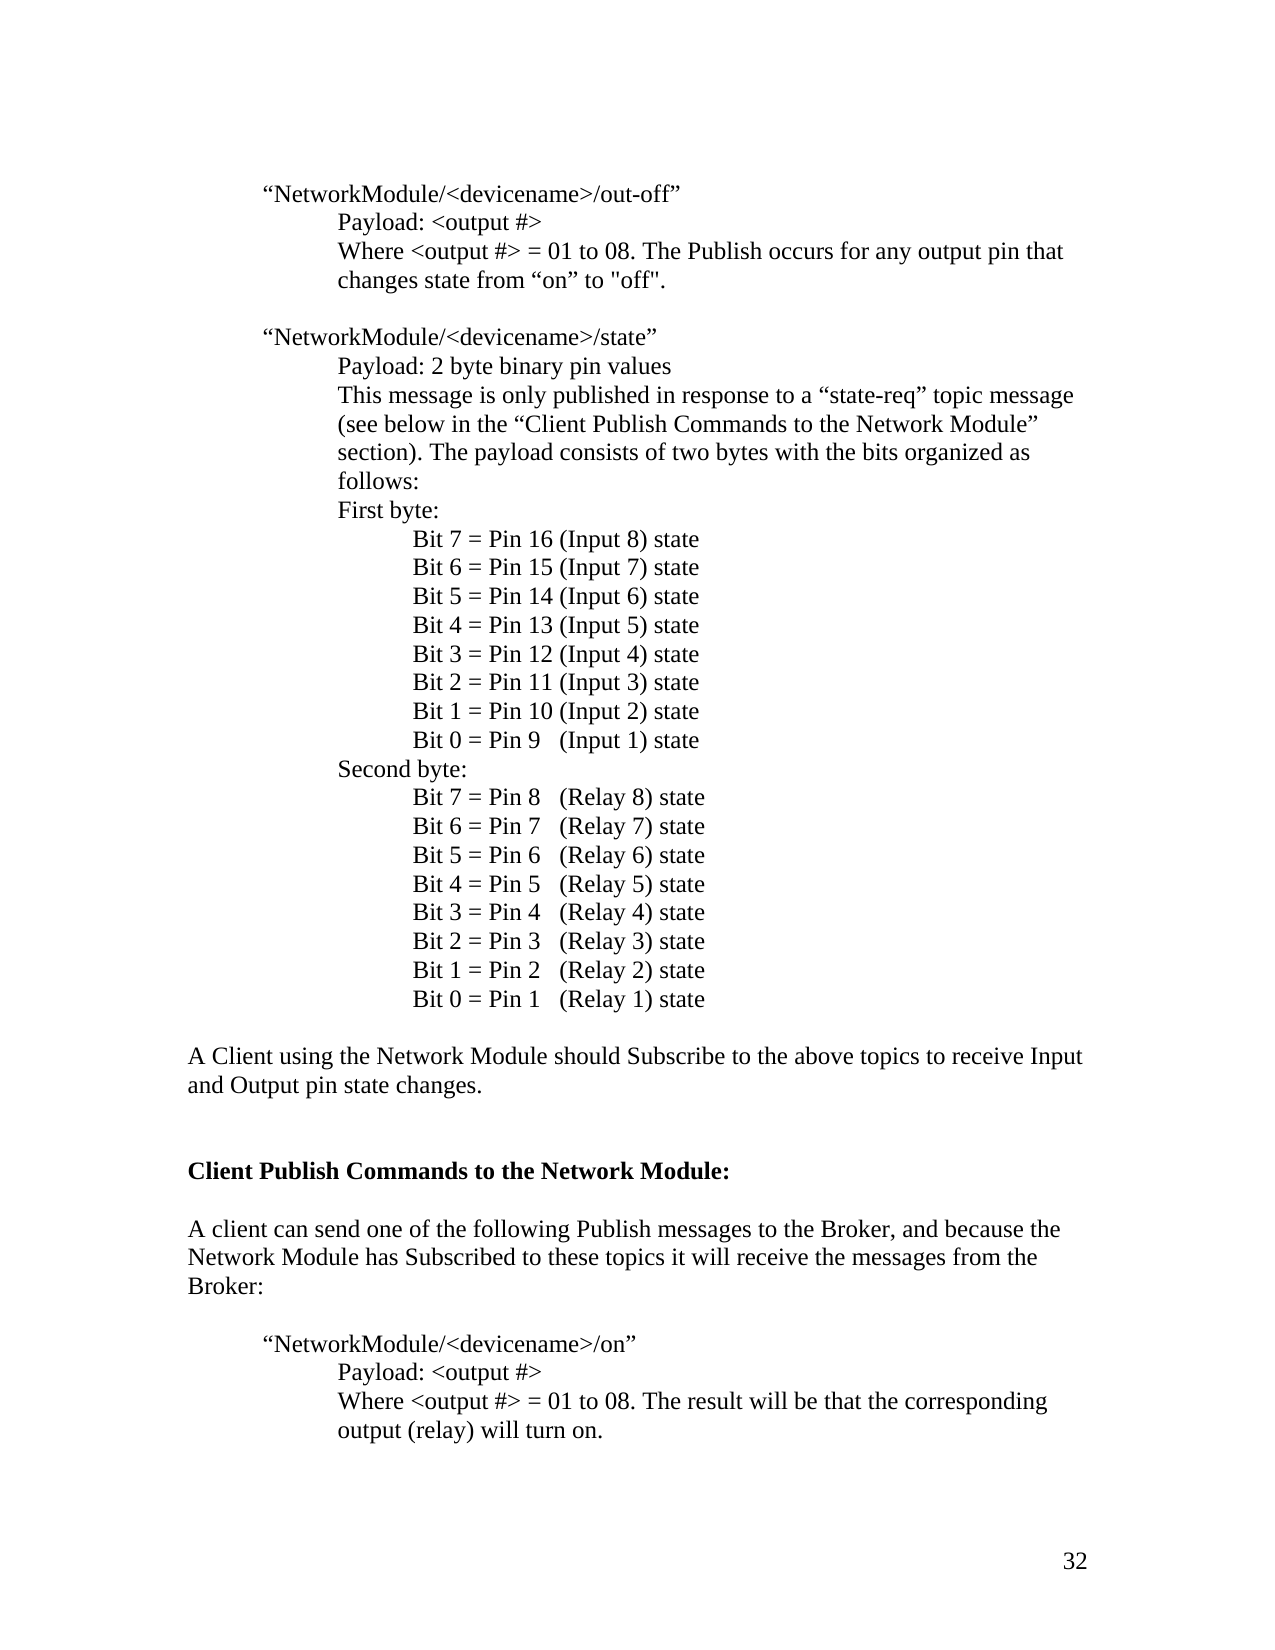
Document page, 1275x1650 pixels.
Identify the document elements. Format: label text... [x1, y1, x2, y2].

text Payload: 2 byte binary pin values [262, 351, 1087, 380]
text Bit 3 = Pin 4 (Relay 4) state [412, 897, 1087, 926]
text “NetworkModule/<devicename>/state” [262, 322, 1087, 351]
text A client can send one of the following Publish messages to the Broker, and because the Network Module has Subscribed to these topics it will receive the messages from the Broker: [187, 1214, 1087, 1300]
text Where <output #> = 01 to 08. The result will be that the corresponding output (relay) will turn on. [337, 1386, 1087, 1444]
text Bit 0 = Pin 1 (Relay 1) state [412, 984, 1087, 1012]
text Bit 4 = Pin 5 (Relay 5) state [412, 869, 1087, 897]
text Payload: <output #> [262, 207, 1087, 236]
text Bit 4 = Pin 13 (Input 5) state [412, 610, 1087, 639]
text Bit 5 = Pin 14 (Input 6) state [412, 581, 1087, 610]
text Bit 1 = Pin 2 (Relay 2) state [412, 955, 1087, 984]
text This message is only published in response to a “state-req” topic message (see below in the “Client Publish Commands to the Network Module” section). The payload consists of two bytes with the bits organized as follows: [337, 380, 1087, 495]
text Payload: <output #> [262, 1357, 1087, 1386]
text Bit 2 = Pin 11 (Input 3) state [412, 667, 1087, 696]
text Bit 0 = Pin 9 (Input 1) state [412, 725, 1087, 754]
text Bit 7 = Pin 16 (Input 8) state [412, 524, 1087, 552]
text Second byte: [337, 754, 1087, 782]
text Bit 7 = Pin 8 (Relay 8) state [412, 782, 1087, 811]
text Bit 1 = Pin 10 (Input 2) state [412, 696, 1087, 725]
text Where <output #> = 01 to 08. The Publish occurs for any output pin that changes state from “on” to "off". [337, 236, 1087, 294]
text Bit 5 = Pin 6 (Relay 6) state [412, 840, 1087, 869]
text Bit 6 = Pin 15 (Input 7) state [412, 552, 1087, 581]
text Bit 2 = Pin 3 (Relay 3) state [412, 926, 1087, 955]
text First byte: [337, 495, 1087, 524]
text “NetworkModule/<devicename>/out-off” [262, 179, 1087, 207]
text Client Publish Commands to the Network Module: [187, 1156, 1087, 1185]
text A Client using the Network Module should Subscribe to the above topics to receive Input and Output pin state changes. [187, 1041, 1087, 1099]
text Bit 6 = Pin 7 (Relay 7) state [412, 811, 1087, 840]
text “NetworkModule/<devicename>/on” [262, 1329, 1087, 1357]
text Bit 3 = Pin 12 (Input 4) state [412, 639, 1087, 667]
